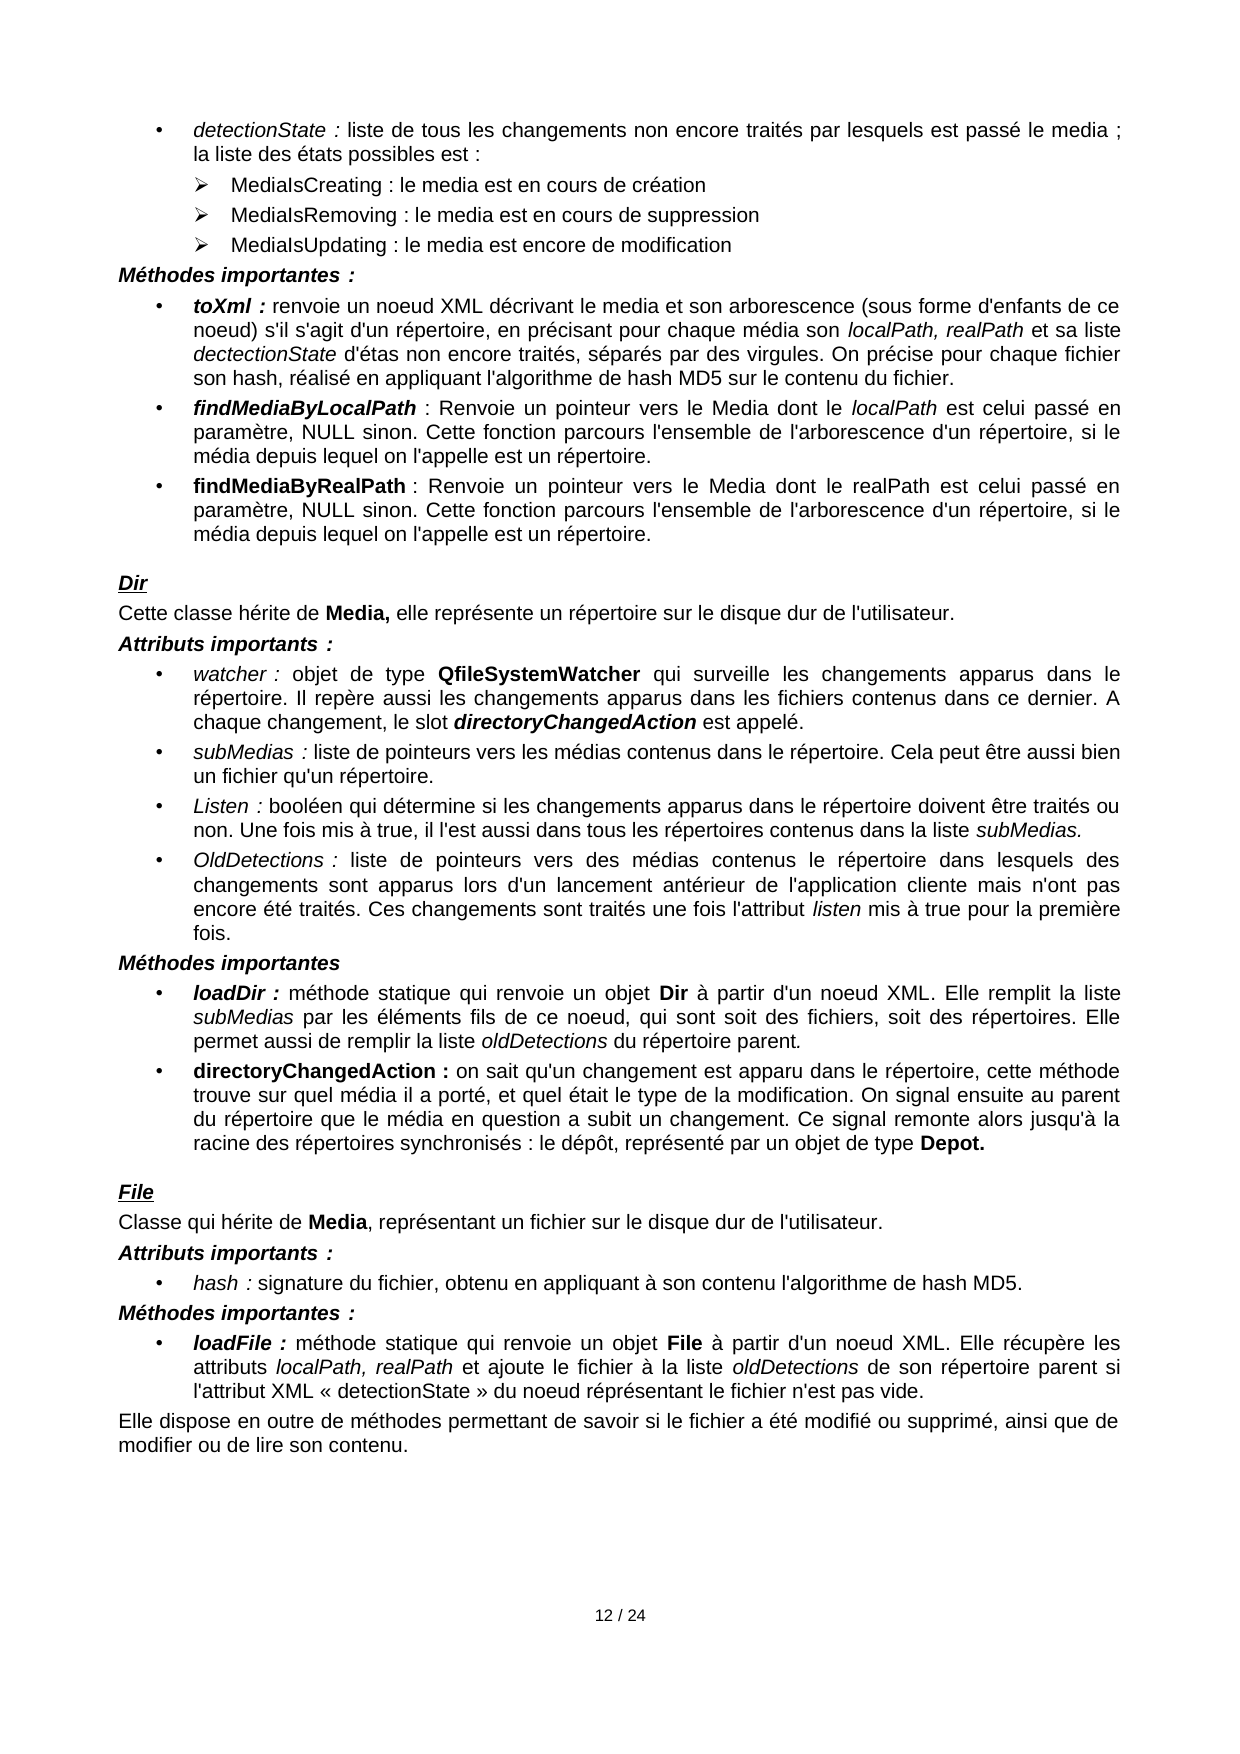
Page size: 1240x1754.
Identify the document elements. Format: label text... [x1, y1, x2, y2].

list MediaIsCreating : le media est en cours de création [193, 172, 1121, 196]
text Méthodes importantes [118, 951, 1121, 974]
subtitle Dir [118, 571, 1121, 595]
text Attributs importants : [118, 1240, 1121, 1264]
list loadDir : méthode statique qui renvoie un objet Dir à partir d'un noeud XML. Elle remplit la liste subMedias par les éléments fils de ce noeud, qui sont soit des fichiers, soit des répertoires. Elle permet aussi de remplir la liste oldDetections du répertoire parent. [156, 981, 1121, 1053]
text Classe qui hérite de Media, représentant un fichier sur le disque dur de l'utilisateur. [118, 1210, 1121, 1234]
list directoryChangedAction : on sait qu'un changement est apparu dans le répertoire, cette méthode trouve sur quel média il a porté, et quel était le type de la modification. On signal ensuite au parent du répertoire que le média en question a subit un changement. Ce signal remonte alors jusqu'à la racine des répertoires synchronisés : le dépôt, représenté par un objet de type Depot. [156, 1059, 1121, 1155]
text Méthodes importantes : [118, 263, 1121, 287]
list MediaIsUpdating : le media est encore de modification [193, 233, 1121, 257]
text Méthodes importantes : [118, 1301, 1121, 1325]
subtitle File [118, 1180, 1121, 1204]
list watcher : objet de type QfileSystemWatcher qui surveille les changements apparus dans le répertoire. Il repère aussi les changements apparus dans les fichiers contenus dans ce dernier. A chaque changement, le slot directoryChangedAction est appelé. [156, 662, 1121, 733]
list OldDetections : liste de pointeurs vers des médias contenus le répertoire dans lesquels des changements sont apparus lors d'un lancement antérieur de l'application cliente mais n'ont pas encore été traités. Ces changements sont traités une fois l'attribut listen mis à true pour la première fois. [156, 848, 1121, 944]
list toXml : renvoie un noeud XML décrivant le media et son arborescence (sous forme d'enfants de ce noeud) s'il s'agit d'un répertoire, en précisant pour chaque média son localPath, realPath et sa liste dectectionState d'étas non encore traités, séparés par des virgules. On précise pour chaque fichier son hash, réalisé en appliquant l'algorithme de hash MD5 sur le contenu du fichier. [156, 293, 1121, 389]
list Listen : booléen qui détermine si les changements apparus dans le répertoire doivent être traités ou non. Une fois mis à true, il l'est aussi dans tous les répertoires contenus dans la liste subMedias. [156, 794, 1121, 842]
text Cette classe hérite de Media, elle représente un répertoire sur le disque dur de l'utilisateur. [118, 601, 1121, 625]
list findMediaByLocalPath : Renvoie un pointeur vers le Media dont le localPath est celui passé en paramètre, NULL sinon. Cette fonction parcours l'ensemble de l'arborescence d'un répertoire, si le média depuis lequel on l'appelle est un répertoire. [156, 396, 1121, 468]
text Elle dispose en outre de méthodes permettant de savoir si le fichier a été modifié ou supprimé, ainsi que de modifier ou de lire son contenu. [118, 1409, 1121, 1457]
text Attributs importants : [118, 631, 1121, 655]
list MediaIsRemoving : le media est en cours de suppression [193, 203, 1121, 227]
list findMediaByRealPath : Renvoie un pointeur vers le Media dont le realPath est celui passé en paramètre, NULL sinon. Cette fonction parcours l'ensemble de l'arborescence d'un répertoire, si le média depuis lequel on l'appelle est un répertoire. [156, 474, 1121, 546]
list loadFile : méthode statique qui renvoie un objet File à partir d'un noeud XML. Elle récupère les attributs localPath, realPath et ajoute le fichier à la liste oldDetections de son répertoire parent si l'attribut XML « detectionState » du noeud réprésentant le fichier n'est pas vide. [156, 1331, 1121, 1403]
list subMedias : liste de pointeurs vers les médias contenus dans le répertoire. Cela peut être aussi bien un fichier qu'un répertoire. [156, 740, 1121, 788]
list detectionState : liste de tous les changements non encore traités par lesquels est passé le media ; la liste des états possibles est : [156, 118, 1121, 166]
list hash : signature du fichier, obtenu en appliquant à son contenu l'algorithme de hash MD5. [156, 1271, 1121, 1294]
